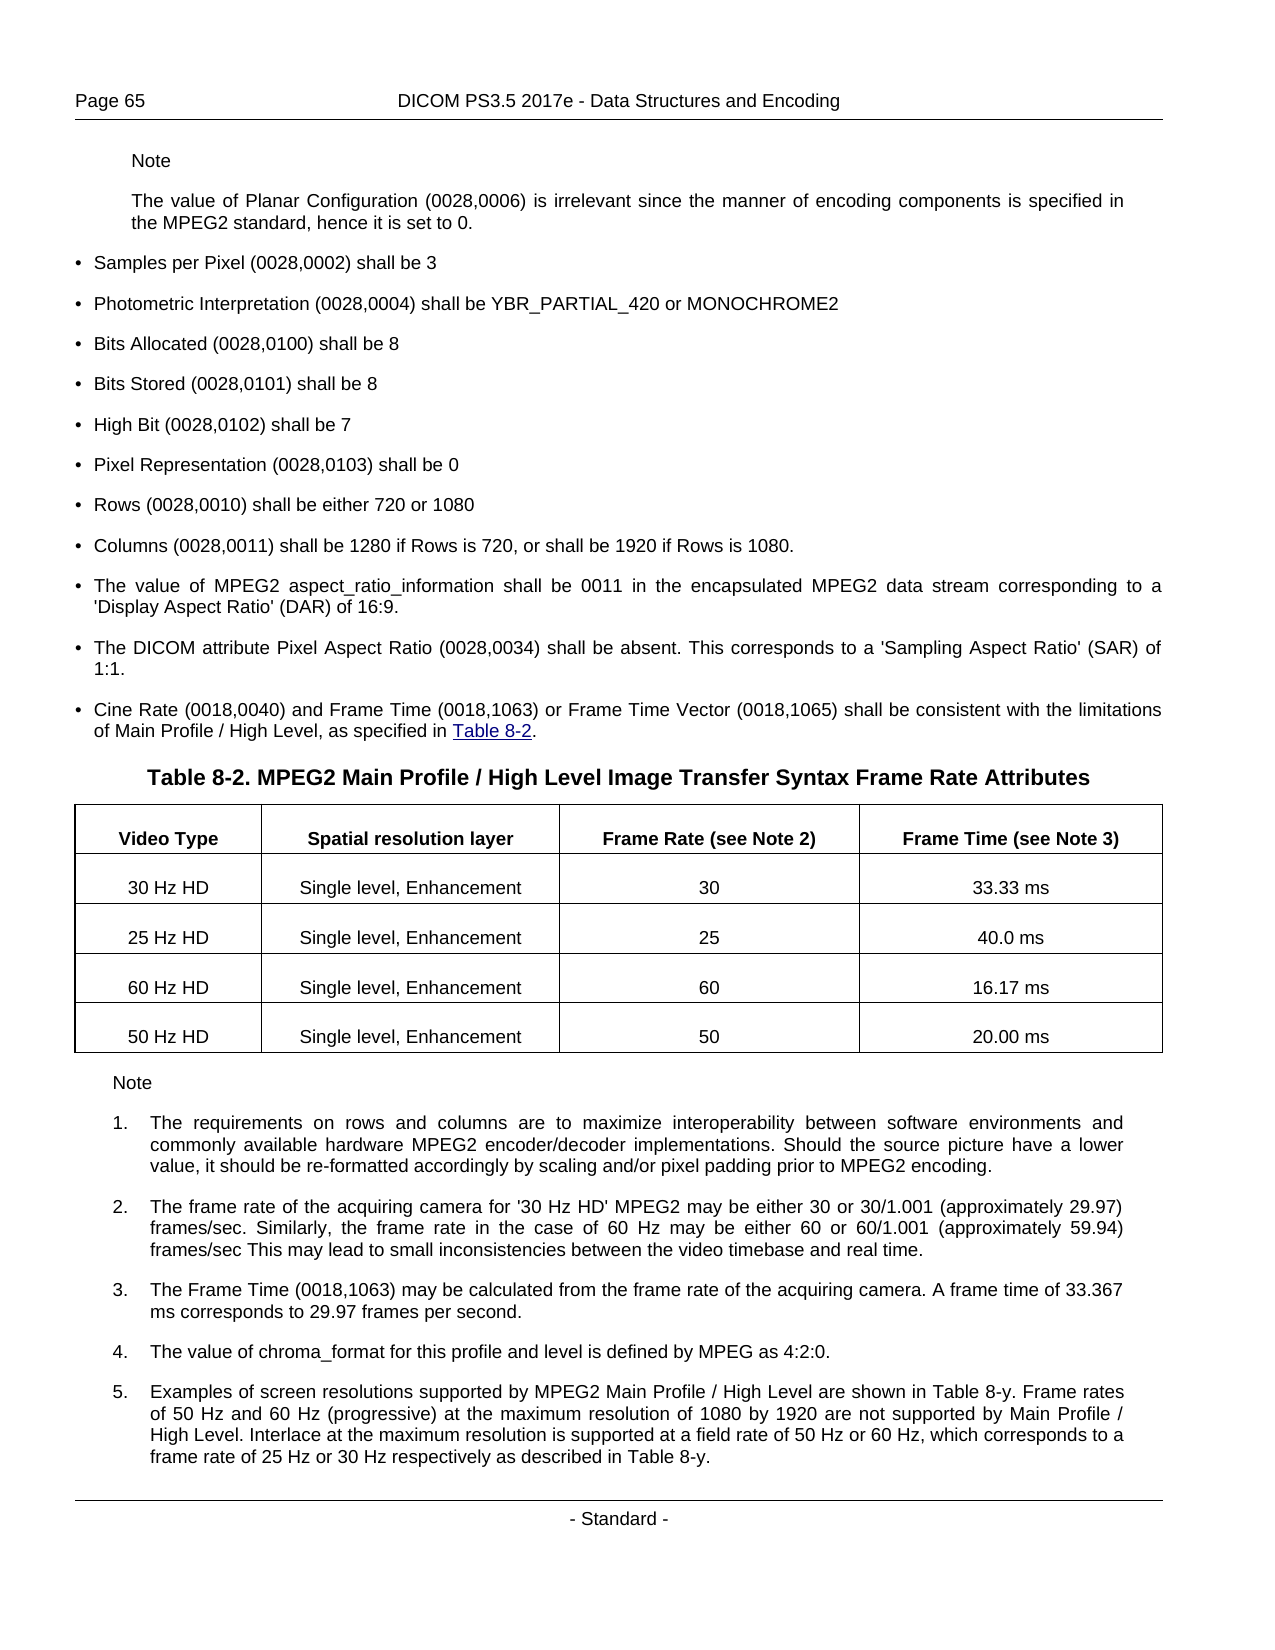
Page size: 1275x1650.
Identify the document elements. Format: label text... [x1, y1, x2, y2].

text Table 8-2. MPEG2 Main Profile / High Level Image Transfer Syntax Frame Rate Attributes [75, 764, 1162, 790]
list High Bit (0028,0102) shall be 7 [75, 413, 1162, 435]
table_header Frame Rate (see Note 2) [560, 805, 859, 853]
table_cell Single level, Enhancement [262, 854, 559, 903]
list The value of chroma_format for this profile and level is defined by MPEG as 4:2:0. [112, 1341, 1125, 1362]
list Pixel Representation (0028,0103) shall be 0 [75, 454, 1162, 475]
list Examples of screen resolutions supported by MPEG2 Main Profile / High Level are shown in Table 8-y. Frame rates of 50 Hz and 60 Hz (progressive) at the maximum resolution of 1080 by 1920 are not supported by Main Profile / High Level. Interlace at the maximum resolution is supported at a field rate of 50 Hz or 60 Hz, which corresponds to a frame rate of 25 Hz or 30 Hz respectively as described in Table 8-y. [112, 1381, 1125, 1467]
list Cine Rate (0018,0040) and Frame Time (0018,1063) or Frame Time Vector (0018,1065) shall be consistent with the limitations of Main Profile / High Level, as specified in Table 8-2. [75, 698, 1162, 742]
table_cell 20.00 ms [860, 1003, 1162, 1052]
table_cell 25 [560, 904, 859, 952]
list The value of Planar Configuration (0028,0006) is irrelevant since the manner of encoding components is specified in the MPEG2 standard, hence it is set to 0. [112, 190, 1125, 233]
table_cell 60 Hz HD [76, 954, 261, 1002]
table_header Frame Time (see Note 3) [860, 805, 1162, 853]
list The Frame Time (0018,1063) may be calculated from the frame rate of the acquiring camera. A frame time of 33.367 ms corresponds to 29.97 frames per second. [112, 1279, 1125, 1322]
list The value of MPEG2 aspect_ratio_information shall be 0011 in the encapsulated MPEG2 data stream corresponding to a 'Display Aspect Ratio' (DAR) of 16:9. [75, 575, 1162, 618]
table_cell Single level, Enhancement [262, 1003, 559, 1052]
table_cell 40.0 ms [860, 904, 1162, 952]
table_cell 30 [560, 854, 859, 903]
list The DICOM attribute Pixel Aspect Ratio (0028,0034) shall be absent. This corresponds to a 'Sampling Aspect Ratio' (SAR) of 1:1. [75, 637, 1162, 680]
list Bits Allocated (0028,0100) shall be 8 [75, 333, 1162, 354]
table_cell Single level, Enhancement [262, 954, 559, 1002]
text Note [112, 1072, 1125, 1093]
list Columns (0028,0011) shall be 1280 if Rows is 720, or shall be 1920 if Rows is 1080. [75, 534, 1162, 556]
table_cell 50 [560, 1003, 859, 1052]
list The frame rate of the acquiring camera for '30 Hz HD' MPEG2 may be either 30 or 30/1.001 (approximately 29.97) frames/sec. Similarly, the frame rate in the case of 60 Hz may be either 60 or 60/1.001 (approximately 59.94) frames/sec This may lead to small inconsistencies between the video timebase and real time. [112, 1195, 1125, 1260]
table_cell 33.33 ms [860, 854, 1162, 903]
table_cell 50 Hz HD [76, 1003, 261, 1052]
list Photometric Interpretation (0028,0004) shall be YBR_PARTIAL_420 or MONOCHROME2 [75, 292, 1162, 314]
list Note [112, 150, 1125, 172]
list Samples per Pixel (0028,0002) shall be 3 [75, 252, 1162, 274]
table_cell 30 Hz HD [76, 854, 261, 903]
list The requirements on rows and columns are to maximize interoperability between software environments and commonly available hardware MPEG2 encoder/decoder implementations. Should the source picture have a lower value, it should be re-formatted accordingly by scaling and/or pixel padding prior to MPEG2 encoding. [112, 1112, 1125, 1177]
table_cell Single level, Enhancement [262, 904, 559, 952]
table_cell 60 [560, 954, 859, 1002]
table_header Spatial resolution layer [262, 805, 559, 853]
list Rows (0028,0010) shall be either 720 or 1080 [75, 494, 1162, 516]
table_cell 16.17 ms [860, 954, 1162, 1002]
table_header Video Type [76, 805, 261, 853]
table_cell 25 Hz HD [76, 904, 261, 952]
list Bits Stored (0028,0101) shall be 8 [75, 373, 1162, 395]
